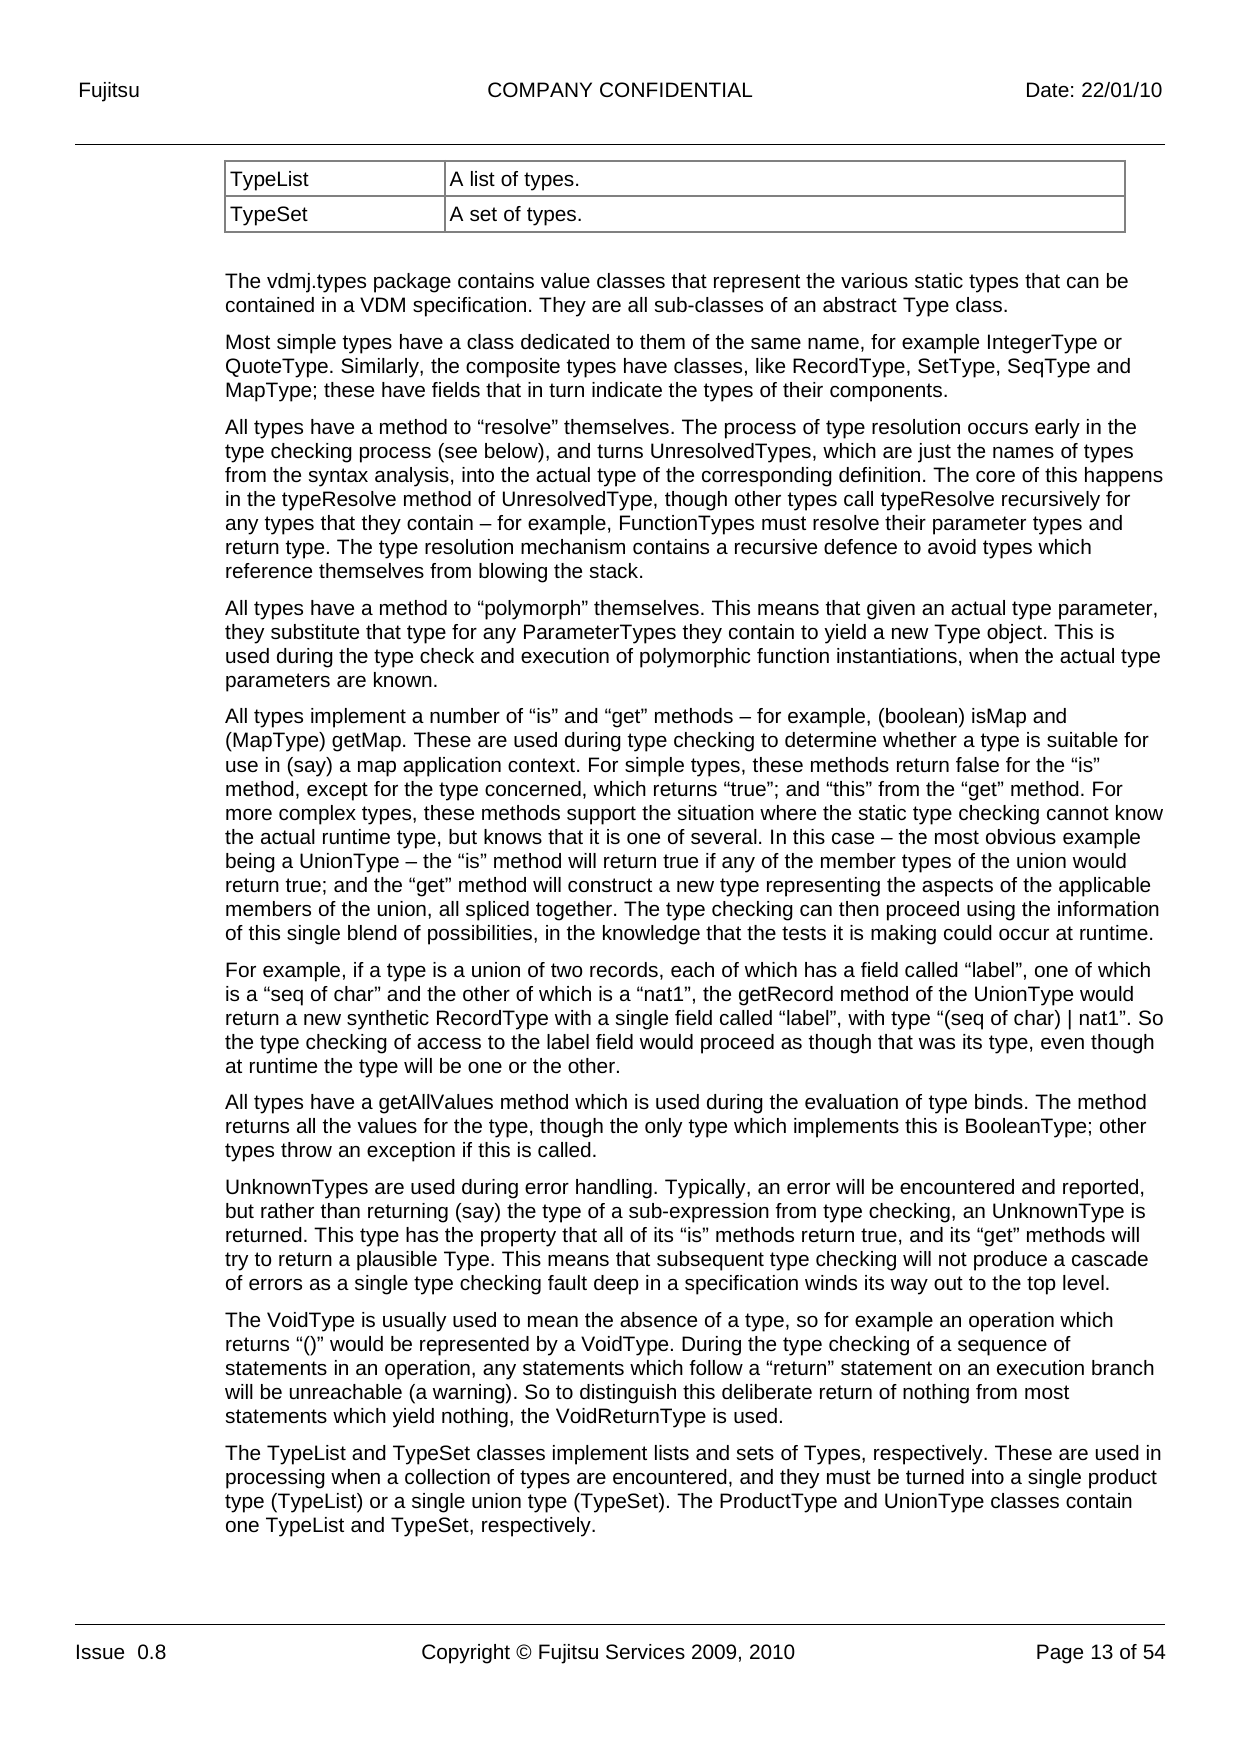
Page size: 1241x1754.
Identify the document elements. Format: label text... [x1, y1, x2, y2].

text For example, if a type is a union of two records, each of which has a field called “label”, one of which is a “seq of char” and the other of which is a “nat1”, the getRecord method of the UnionType would return a new synthetic RecordType with a single field called “label”, with type “(seq of char) | nat1”. So the type checking of access to the label field would proceed as though that was its type, even though at runtime the type will be one or the other. [225, 957, 1165, 1078]
text All types implement a number of “is” and “get” methods – for example, (boolean) isMap and (MapType) getMap. These are used during type checking to determine whether a type is suitable for use in (say) a map application context. For simple types, these methods return false for the “is” method, except for the type concerned, which returns “true”; and “this” from the “get” method. For more complex types, these methods support the situation where the static type checking cannot know the actual runtime type, but knows that it is one of several. In this case – the most obvious example being a UnionType – the “is” method will return true if any of the member types of the union would return true; and the “get” method will construct a new type representing the aspects of the applicable members of the union, all spliced together. The type checking can then proceed using the information of this single blend of possibilities, in the knowledge that the tests it is making could occur at runtime. [225, 704, 1165, 945]
text All types have a method to “resolve” themselves. The process of type resolution occurs early in the type checking process (see below), and turns UnresolvedTypes, which are just the names of types from the syntax analysis, into the actual type of the corresponding definition. The core of this happens in the typeResolve method of UnresolvedType, though other types call typeResolve recursively for any types that they contain – for example, FunctionTypes must resolve their parameter types and return type. The type resolution mechanism contains a recursive defence to avoid types which reference themselves from blowing the stack. [225, 415, 1165, 583]
text The TypeList and TypeSet classes implement lists and sets of Types, respectively. These are used in processing when a collection of types are encountered, and they must be turned into a single product type (TypeList) or a single union type (TypeSet). The ProductType and UnionType classes contain one TypeList and TypeSet, respectively. [225, 1441, 1165, 1537]
table_cell A set of types. [446, 197, 1124, 231]
text The vdmj.types package contains value classes that represent the various static types that can be contained in a VDM specification. They are all sub-classes of an abstract Type class. [225, 269, 1165, 317]
table_cell A list of types. [446, 162, 1124, 195]
text All types have a method to “polymorph” themselves. This means that given an actual type parameter, they substitute that type for any ParameterTypes they contain to yield a new Type object. This is used during the type check and execution of polymorphic function instantiations, when the actual type parameters are known. [225, 596, 1165, 692]
table_cell TypeList [226, 162, 444, 195]
text Most simple types have a class dedicated to them of the same name, for example IntegerType or QuoteType. Similarly, the composite types have classes, like RecordType, SetType, SeqType and MapType; these have fields that in turn indicate the types of their components. [225, 330, 1165, 402]
table_cell TypeSet [226, 197, 444, 231]
text The VoidType is usually used to mean the absence of a type, so for example an operation which returns “()” would be represented by a VoidType. During the type checking of a sequence of statements in an operation, any statements which follow a “return” statement on an execution branch will be unreachable (a warning). So to distinguish this deliberate return of nothing from most statements which yield nothing, the VoidReturnType is used. [225, 1308, 1165, 1428]
text UnknownTypes are used during error handling. Typically, an error will be encountered and reported, but rather than returning (say) the type of a sub-expression from type checking, an UnknownType is returned. This type has the property that all of its “is” methods return true, and its “get” methods will try to return a plausible Type. This means that subsequent type checking will not produce a cascade of errors as a single type checking fault deep in a specification winds its way out to the top level. [225, 1175, 1165, 1295]
text All types have a getAllValues method which is used during the evaluation of type binds. The method returns all the values for the type, though the only type which implements this is BooleanType; other types throw an exception if this is called. [225, 1090, 1165, 1162]
